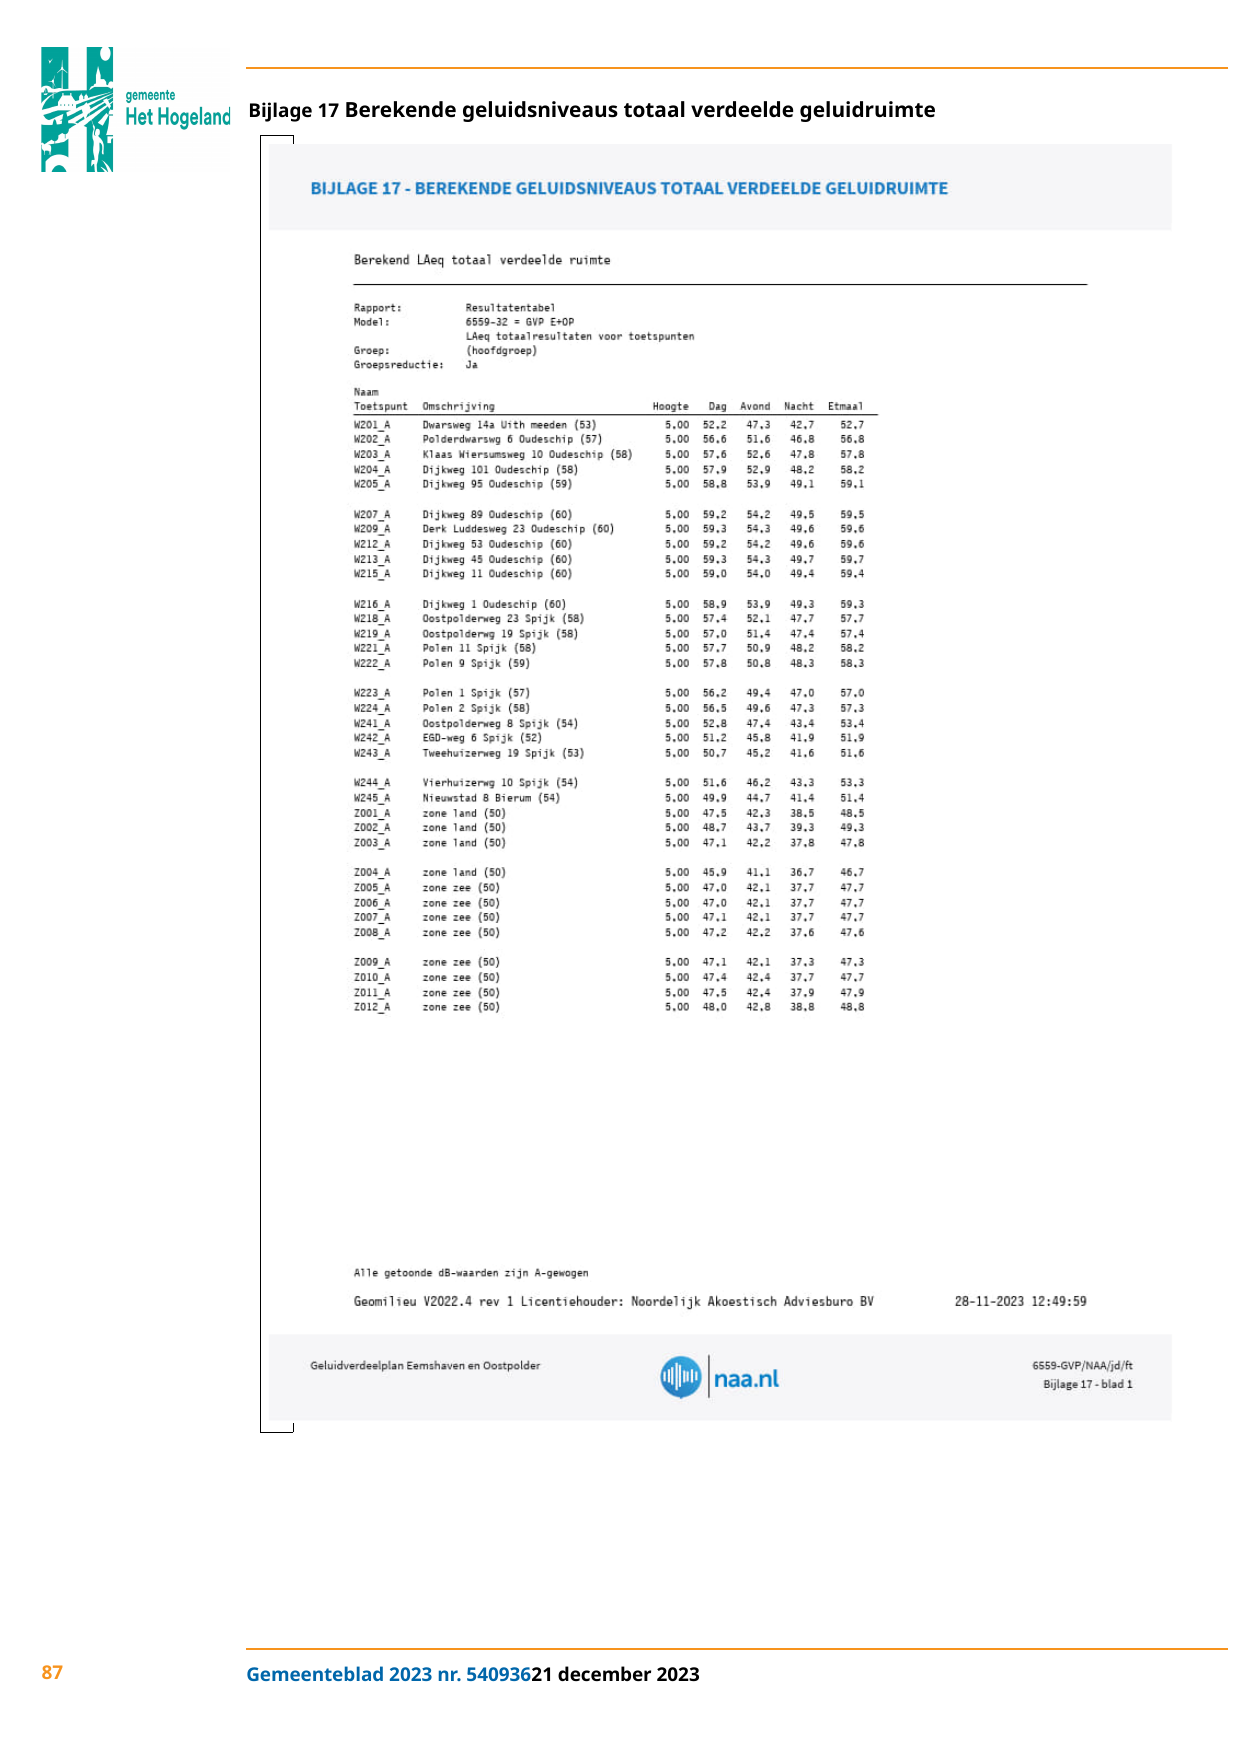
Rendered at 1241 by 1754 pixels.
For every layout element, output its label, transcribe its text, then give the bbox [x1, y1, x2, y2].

picture [268, 144, 1173, 1423]
text Bijlage 17 Berekende geluidsniveaus totaal verdeelde geluidruimte [248, 95, 1152, 123]
picture [41, 47, 231, 172]
